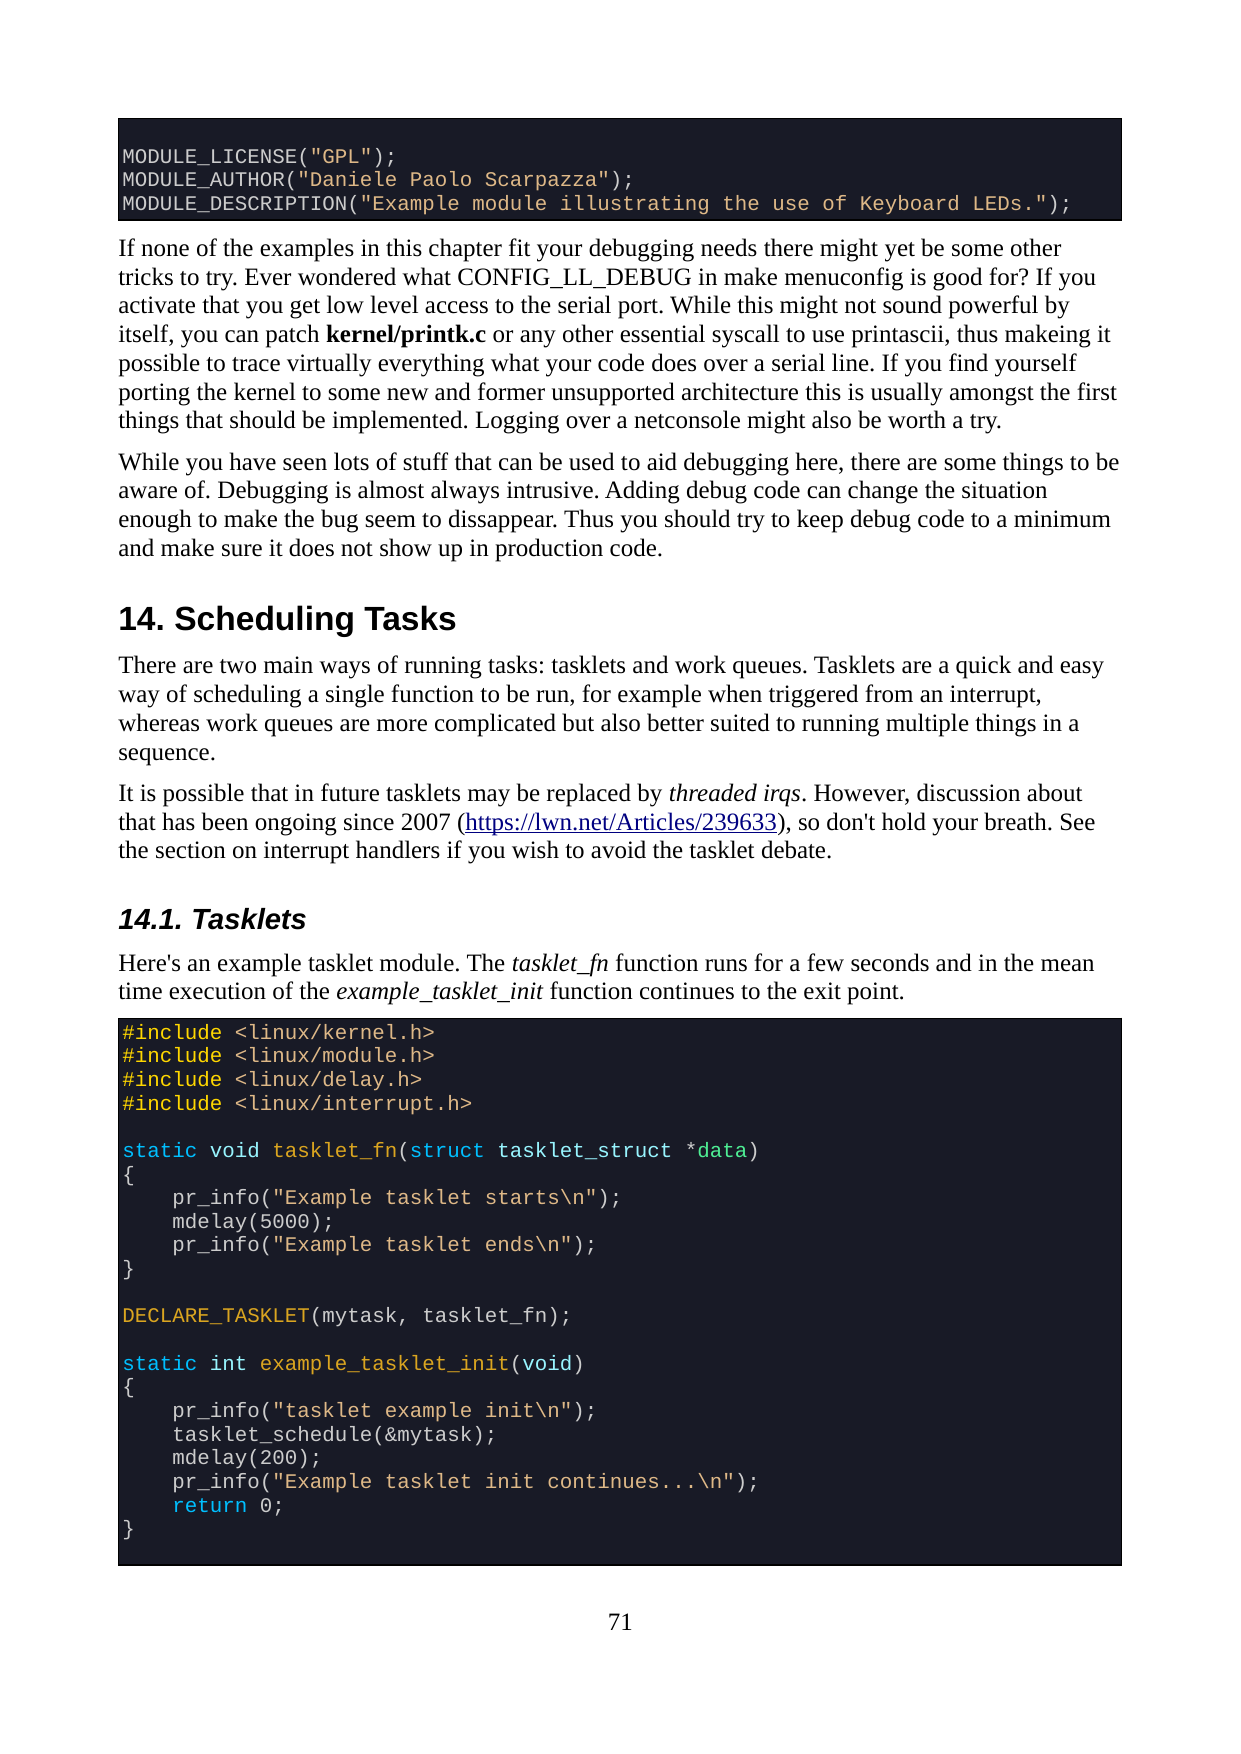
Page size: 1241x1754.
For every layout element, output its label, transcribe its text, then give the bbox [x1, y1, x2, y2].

text } [119, 1514, 1121, 1538]
text } [119, 1254, 1121, 1278]
text #include <linux/module.h> [119, 1041, 1121, 1065]
text return 0; [119, 1491, 1121, 1514]
text mdelay(200); [119, 1443, 1121, 1467]
text pr_info("tasklet example init\n"); [119, 1396, 1121, 1420]
text { [119, 1159, 1121, 1183]
text DECLARE_TASKLET(mytask, tasklet_fn); [119, 1301, 1121, 1325]
text There are two main ways of running tasks: tasklets and work queues. Tasklets are a quick and easy way of scheduling a single function to be run, for example when triggered from an interrupt, whereas work queues are more complicated but also better suited to running multiple things in a sequence. [118, 650, 1122, 765]
text While you have seen lots of stuff that can be used to aid debugging here, there are some things to be aware of. Debugging is almost always intrusive. Adding debug code can change the situation enough to make the bug seem to dissappear. Thus you should try to keep debug code to a minimum and make sure it does not show up in production code. [118, 447, 1122, 562]
text pr_info("Example tasklet ends\n"); [119, 1231, 1121, 1254]
text MODULE_AUTHOR("Daniele Paolo Scarpazza"); [119, 165, 1121, 189]
text mdelay(5000); [119, 1207, 1121, 1231]
text pr_info("Example tasklet starts\n"); [119, 1183, 1121, 1207]
text #include <linux/interrupt.h> [119, 1089, 1121, 1112]
text pr_info("Example tasklet init continues...\n"); [119, 1467, 1121, 1491]
text MODULE_DESCRIPTION("Example module illustrating the use of Keyboard LEDs."); [119, 189, 1121, 219]
text Here's an example tasklet module. The tasklet_fn function runs for a few seconds and in the mean time execution of the example_tasklet_init function continues to the exit point. [118, 948, 1122, 1005]
text If none of the examples in this chapter fit your debugging needs there might yet be some other tricks to try. Ever wondered what CONFIG_LL_DEBUG in make menuconfig is good for? If you activate that you get low level access to the serial port. While this might not sound powerful by itself, you can patch kernel/printk.c or any other essential syscall to use printascii, thus makeing it possible to trace virtually everything what your code does over a serial line. If you find yourself porting the kernel to some new and former unsupported architecture this is usually amongst the first things that should be implemented. Logging over a netconsole might also be worth a try. [118, 233, 1122, 434]
text MODULE_LICENSE("GPL"); [119, 142, 1121, 165]
text It is possible that in future tasklets may be replaced by threaded irqs. However, discussion about that has been ongoing since 2007 (https://lwn.net/Articles/239633), so don't hold your breath. See the section on interrupt handlers if you wish to avoid the tasklet debate. [118, 778, 1122, 864]
text #include <linux/kernel.h> [119, 1019, 1121, 1041]
text static int example_tasklet_init(void) [119, 1349, 1121, 1372]
subtitle Scheduling Tasks [118, 599, 1122, 638]
text tasklet_schedule(&mytask); [119, 1420, 1121, 1443]
text #include <linux/delay.h> [119, 1065, 1121, 1089]
text static void tasklet_fn(struct tasklet_struct *data) [119, 1136, 1121, 1159]
text { [119, 1372, 1121, 1396]
subtitle Tasklets [118, 902, 1122, 935]
